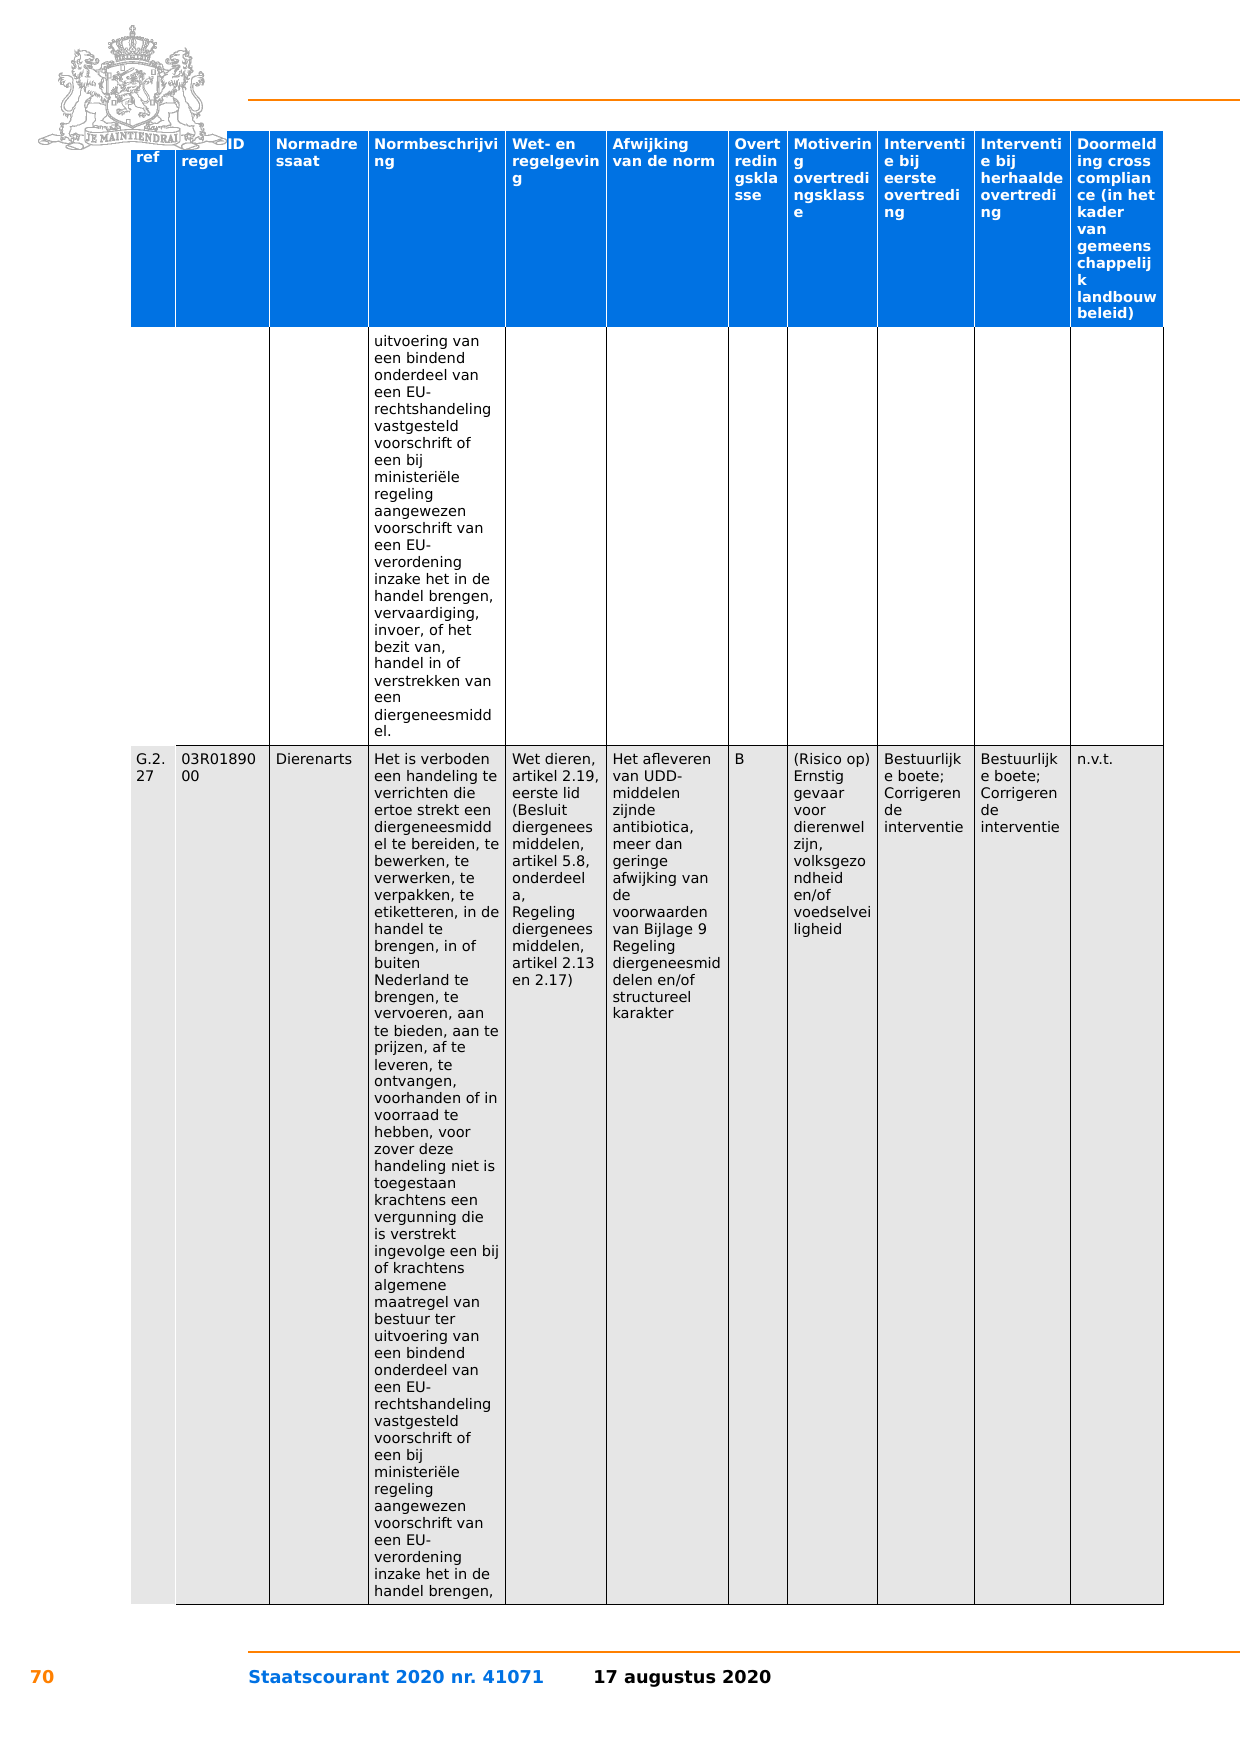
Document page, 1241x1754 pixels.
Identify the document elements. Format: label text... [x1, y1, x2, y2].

table_header ID regel [176, 131, 269, 327]
table_cell [176, 328, 269, 745]
table_cell uitvoering van een bindend onderdeel van een EU-rechtshandeling vastgesteld voorschrift of een bij ministeriële regeling aangewezen voorschrift van een EU-verordening inzake het in de handel brengen, vervaardiging, invoer, of het bezit van, handel in of verstrekken van een diergeneesmiddel. [369, 328, 505, 745]
table_cell Bestuurlijke boete; Corrigerende interventie [878, 746, 974, 1604]
table_header Motivering overtredingsklasse [788, 131, 877, 327]
table_cell [1071, 328, 1163, 745]
table_cell [729, 328, 787, 745]
table_header Overtredingsklasse [729, 131, 787, 327]
table_cell Het afleveren van UDD-middelen zijnde antibiotica, meer dan geringe afwijking van de voorwaarden van Bijlage 9 Regeling diergeneesmiddelen en/of structureel karakter [607, 746, 728, 1604]
table_header Wet- en regelgeving [506, 131, 606, 327]
table_cell Het is verboden een handeling te verrichten die ertoe strekt een diergeneesmiddel te bereiden, te bewerken, te verwerken, te verpakken, te etiketteren, in de handel te brengen, in of buiten Nederland te brengen, te vervoeren, aan te bieden, aan te prijzen, af te leveren, te ontvangen, voorhanden of in voorraad te hebben, voor zover deze handeling niet is toegestaan krachtens een vergunning die is verstrekt ingevolge een bij of krachtens algemene maatregel van bestuur ter uitvoering van een bindend onderdeel van een EU-rechtshandeling vastgesteld voorschrift of een bij ministeriële regeling aangewezen voorschrift van een EU-verordening inzake het in de handel brengen, [369, 746, 505, 1604]
table_cell [131, 328, 175, 745]
table_cell [975, 328, 1070, 745]
table_cell [788, 328, 877, 745]
table_cell [506, 328, 606, 745]
picture [38, 25, 227, 150]
table_cell [607, 328, 728, 745]
table_header Doormelding cross compliance (in het kader van gemeenschappelijk landbouwbeleid) [1071, 131, 1163, 327]
table_cell B [729, 746, 787, 1604]
table_cell [270, 328, 368, 745]
table_cell (Risico op) Ernstig gevaar voor dierenwelzijn, volksgezondheid en/of voedselveiligheid [788, 746, 877, 1604]
table_header Interventie bij eerste overtreding [878, 131, 974, 327]
table_cell Bestuurlijke boete; Corrigerende interventie [975, 746, 1070, 1604]
table_cell Wet dieren, artikel 2.19, eerste lid (Besluit diergeneesmiddelen, artikel 5.8, onderdeel a, Regeling diergeneesmiddelen, artikel 2.13 en 2.17) [506, 746, 606, 1604]
table_cell G.2.27 [131, 746, 175, 1604]
table_cell [878, 328, 974, 745]
table_cell n.v.t. [1071, 746, 1163, 1604]
table_cell Dierenarts [270, 746, 368, 1604]
table_header Normbeschrijving [369, 131, 505, 327]
table_header Normadressaat [270, 131, 368, 327]
table_header Interventie bij herhaalde overtreding [975, 131, 1070, 327]
table_header Afwijking van de norm [607, 131, 728, 327]
table_header ref [131, 150, 175, 327]
table_cell 03R0189000 [176, 746, 269, 1604]
